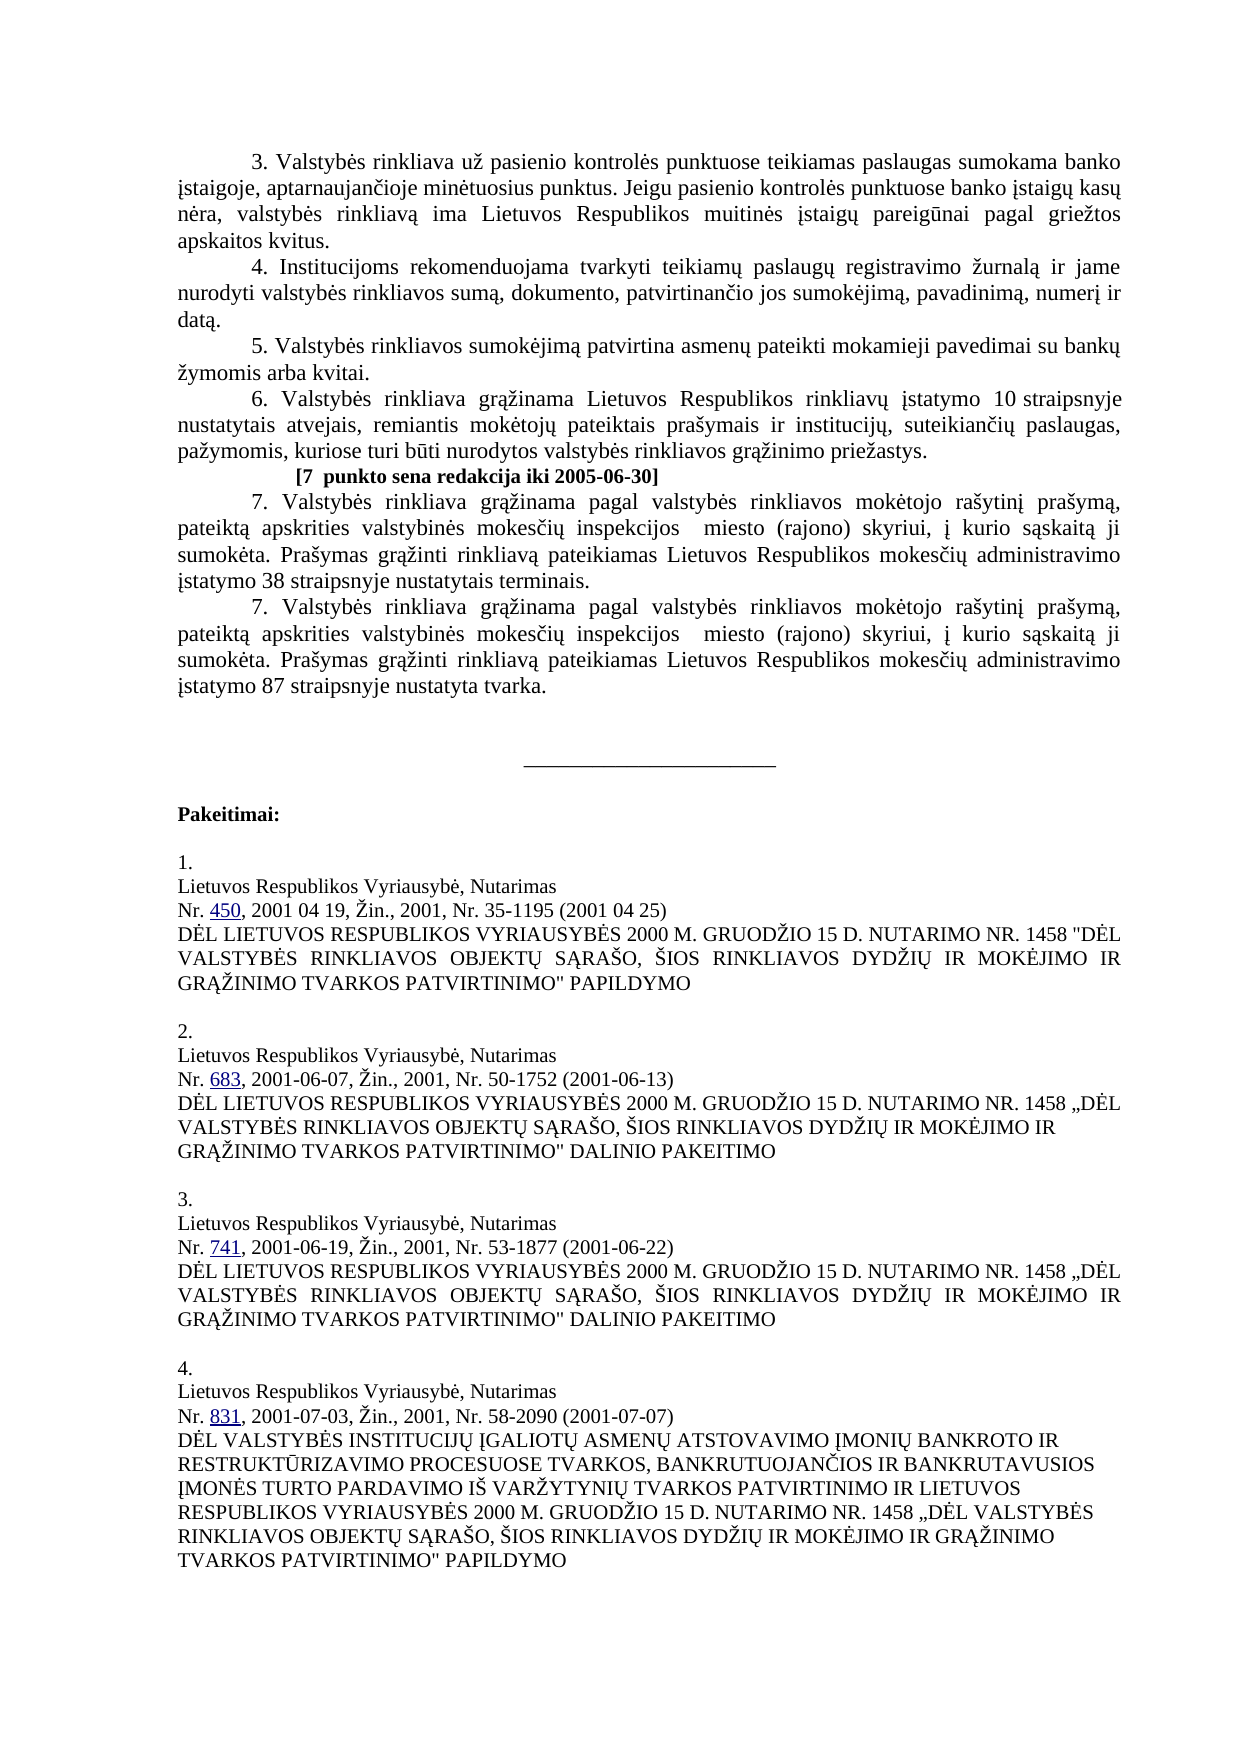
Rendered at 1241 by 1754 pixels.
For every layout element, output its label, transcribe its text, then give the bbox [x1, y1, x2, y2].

text –––––––––––––––––––––– [177, 752, 1122, 778]
text Lietuvos Respublikos Vyriausybė, Nutarimas [177, 1211, 1122, 1235]
text Nr. 831, 2001-07-03, Žin., 2001, Nr. 58-2090 (2001-07-07) [177, 1403, 1122, 1428]
text 2. [177, 1018, 1122, 1043]
text [7 punkto sena redakcija iki 2005-06-30] [177, 464, 945, 488]
text DĖL LIETUVOS RESPUBLIKOS VYRIAUSYBĖS 2000 M. GRUODŽIO 15 D. NUTARIMO NR. 1458 „DĖL VALSTYBĖS RINKLIAVOS OBJEKTŲ SĄRAŠO, ŠIOS RINKLIAVOS DYDŽIŲ IR MOKĖJIMO IR GRĄŽINIMO TVARKOS PATVIRTINIMO" DALINIO PAKEITIMO [177, 1091, 1122, 1163]
text DĖL LIETUVOS RESPUBLIKOS VYRIAUSYBĖS 2000 M. GRUODŽIO 15 D. NUTARIMO NR. 1458 "DĖL VALSTYBĖS RINKLIAVOS OBJEKTŲ SĄRAŠO, ŠIOS RINKLIAVOS DYDŽIŲ IR MOKĖJIMO IR GRĄŽINIMO TVARKOS PATVIRTINIMO" PAPILDYMO [177, 922, 1122, 994]
text 3. [177, 1187, 1122, 1211]
text 5. Valstybės rinkliavos sumokėjimą patvirtina asmenų pateikti mokamieji pavedimai su bankų žymomis arba kvitai. [177, 332, 1122, 385]
text 6. Valstybės rinkliava grąžinama Lietuvos Respublikos rinkliavų įstatymo 10 straipsnyje nustatytais atvejais, remiantis mokėtojų pateiktais prašymais ir institucijų, suteikiančių paslaugas, pažymomis, kuriose turi būti nurodytos valstybės rinkliavos grąžinimo priežastys. [177, 385, 1122, 464]
text Pakeitimai: [177, 802, 1122, 826]
text 3. Valstybės rinkliava už pasienio kontrolės punktuose teikiamas paslaugas sumokama banko įstaigoje, aptarnaujančioje minėtuosius punktus. Jeigu pasienio kontrolės punktuose banko įstaigų kasų nėra, valstybės rinkliavą ima Lietuvos Respublikos muitinės įstaigų pareigūnai pagal griežtos apskaitos kvitus. [177, 148, 1122, 253]
text Nr. 450, 2001 04 19, Žin., 2001, Nr. 35-1195 (2001 04 25) [177, 898, 1122, 922]
text 4. Institucijoms rekomenduojama tvarkyti teikiamų paslaugų registravimo žurnalą ir jame nurodyti valstybės rinkliavos sumą, dokumento, patvirtinančio jos sumokėjimą, pavadinimą, numerį ir datą. [177, 253, 1122, 332]
text 7. Valstybės rinkliava grąžinama pagal valstybės rinkliavos mokėtojo rašytinį prašymą, pateiktą apskrities valstybinės mokesčių inspekcijos miesto (rajono) skyriui, į kurio sąskaitą ji sumokėta. Prašymas grąžinti rinkliavą pateikiamas Lietuvos Respublikos mokesčių administravimo įstatymo 38 straipsnyje nustatytais terminais. [177, 488, 1122, 593]
text DĖL LIETUVOS RESPUBLIKOS VYRIAUSYBĖS 2000 M. GRUODŽIO 15 D. NUTARIMO NR. 1458 „DĖL VALSTYBĖS RINKLIAVOS OBJEKTŲ SĄRAŠO, ŠIOS RINKLIAVOS DYDŽIŲ IR MOKĖJIMO IR GRĄŽINIMO TVARKOS PATVIRTINIMO" DALINIO PAKEITIMO [177, 1259, 1122, 1331]
text Lietuvos Respublikos Vyriausybė, Nutarimas [177, 1043, 1122, 1067]
text DĖL VALSTYBĖS INSTITUCIJŲ ĮGALIOTŲ ASMENŲ ATSTOVAVIMO ĮMONIŲ BANKROTO IR RESTRUKTŪRIZAVIMO PROCESUOSE TVARKOS, BANKRUTUOJANČIOS IR BANKRUTAVUSIOS ĮMONĖS TURTO PARDAVIMO IŠ VARŽYTYNIŲ TVARKOS PATVIRTINIMO IR LIETUVOS RESPUBLIKOS VYRIAUSYBĖS 2000 M. GRUODŽIO 15 D. NUTARIMO NR. 1458 „DĖL VALSTYBĖS RINKLIAVOS OBJEKTŲ SĄRAŠO, ŠIOS RINKLIAVOS DYDŽIŲ IR MOKĖJIMO IR GRĄŽINIMO TVARKOS PATVIRTINIMO" PAPILDYMO [177, 1428, 1122, 1572]
text 1. [177, 850, 1122, 874]
text Lietuvos Respublikos Vyriausybė, Nutarimas [177, 1379, 1122, 1403]
text 7. Valstybės rinkliava grąžinama pagal valstybės rinkliavos mokėtojo rašytinį prašymą, pateiktą apskrities valstybinės mokesčių inspekcijos miesto (rajono) skyriui, į kurio sąskaitą ji sumokėta. Prašymas grąžinti rinkliavą pateikiamas Lietuvos Respublikos mokesčių administravimo įstatymo 87 straipsnyje nustatyta tvarka. [177, 593, 1122, 699]
text Nr. 741, 2001-06-19, Žin., 2001, Nr. 53-1877 (2001-06-22) [177, 1235, 1122, 1259]
text Lietuvos Respublikos Vyriausybė, Nutarimas [177, 874, 1122, 898]
text Nr. 683, 2001-06-07, Žin., 2001, Nr. 50-1752 (2001-06-13) [177, 1067, 1122, 1091]
text 4. [177, 1355, 1122, 1379]
